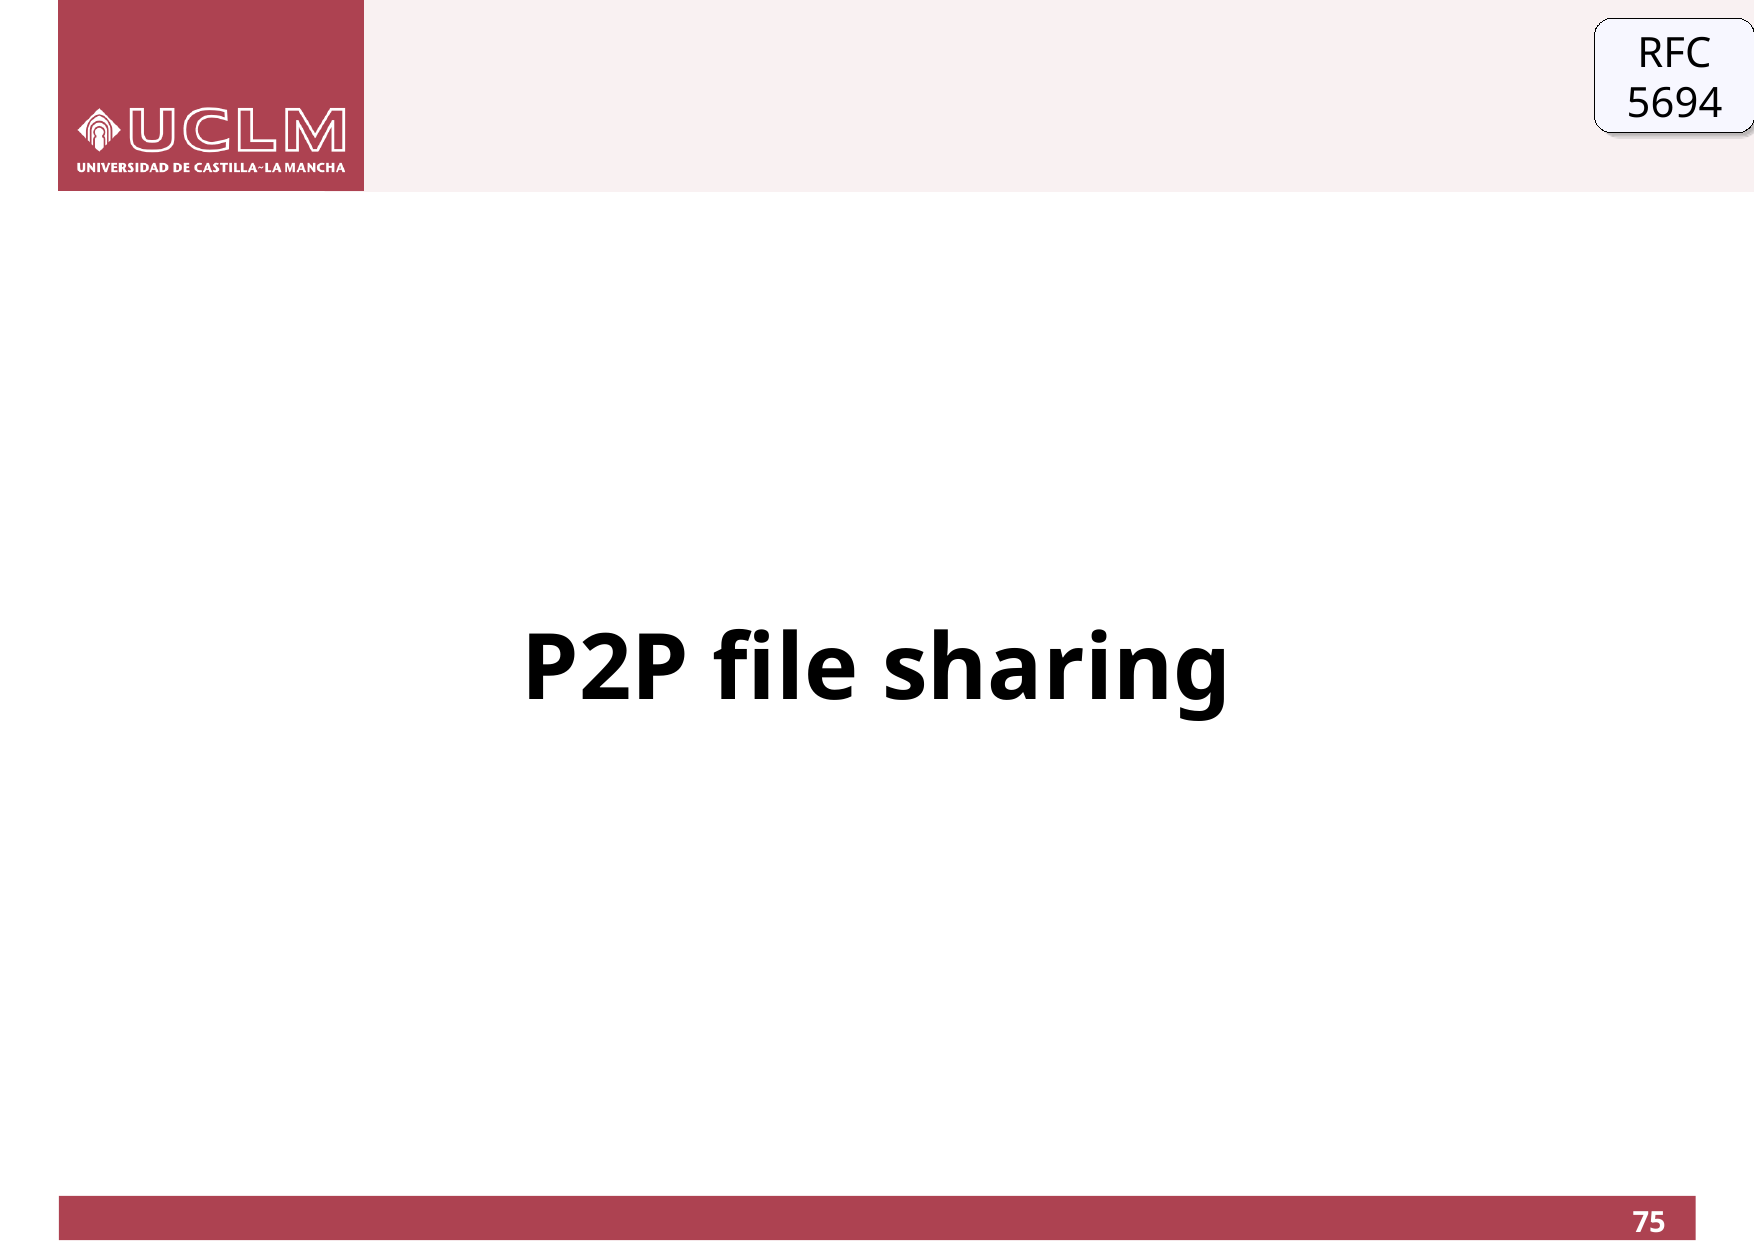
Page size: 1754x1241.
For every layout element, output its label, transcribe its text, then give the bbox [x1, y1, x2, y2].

text_box RFC 5694 [1594, 18, 1754, 133]
picture [58, 0, 364, 191]
subtitle P2P file sharing [87, 254, 1667, 1074]
